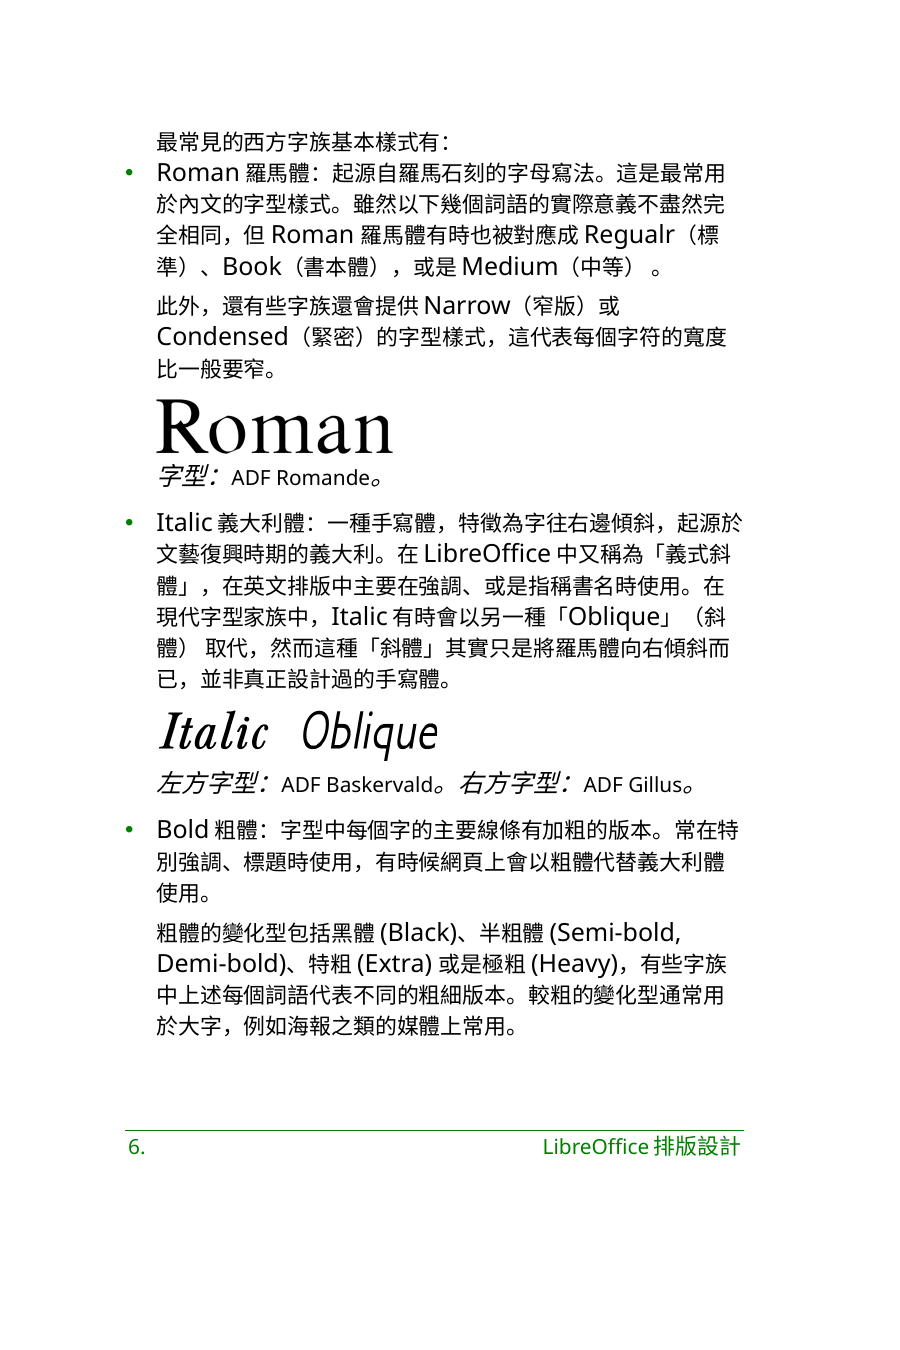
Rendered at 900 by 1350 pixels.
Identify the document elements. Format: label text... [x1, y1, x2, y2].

table_header [156, 710, 712, 763]
list Italic義大利體：一種手寫體，特徵為字往右邊傾斜，起源於文藝復興時期的義大利。在LibreOffice中又稱為「義式斜體」，在英文排版中主要在強調、或是指稱書名時使用。在現代字型家族中，Italic有時會以另一種「Oblique」（斜體） 取代，然而這種「斜體」其實只是將羅馬體向右傾斜而已，並非真正設計過的手寫體。 [125, 507, 744, 694]
picture [156, 709, 438, 762]
text 粗體的變化型包括黑體 (Black)、半粗體 (Semi-bold, Demi-bold)、特粗 (Extra) 或是極粗 (Heavy)，有些字族中上述每個詞語代表不同的粗細版本。較粗的變化型通常用於大字，例如海報之類的媒體上常用。 [156, 916, 744, 1041]
list Bold粗體：字型中每個字的主要線條有加粗的版本。常在特別強調、標題時使用，有時候網頁上會以粗體代替義大利體使用。 [125, 814, 744, 908]
table_header [156, 399, 712, 456]
table_cell 左方字型：ADF Baskervald。右方字型：ADF Gillus。 [156, 763, 712, 798]
text 最常見的西方字族基本樣式有： [125, 125, 744, 156]
table_cell 字型：ADF Romande。 [156, 456, 712, 491]
text 此外，還有些字族還會提供Narrow（窄版）或Condensed（緊密）的字型樣式，這代表每個字符的寬度比一般要窄。 [156, 289, 744, 383]
list Roman羅馬體：起源自羅馬石刻的字母寫法。這是最常用於內文的字型樣式。雖然以下幾個詞語的實際意義不盡然完全相同，但 Roman 羅馬體有時也被對應成Regualr（標準）、Book（書本體），或是Medium（中等） 。 [125, 156, 744, 281]
picture [156, 398, 393, 454]
